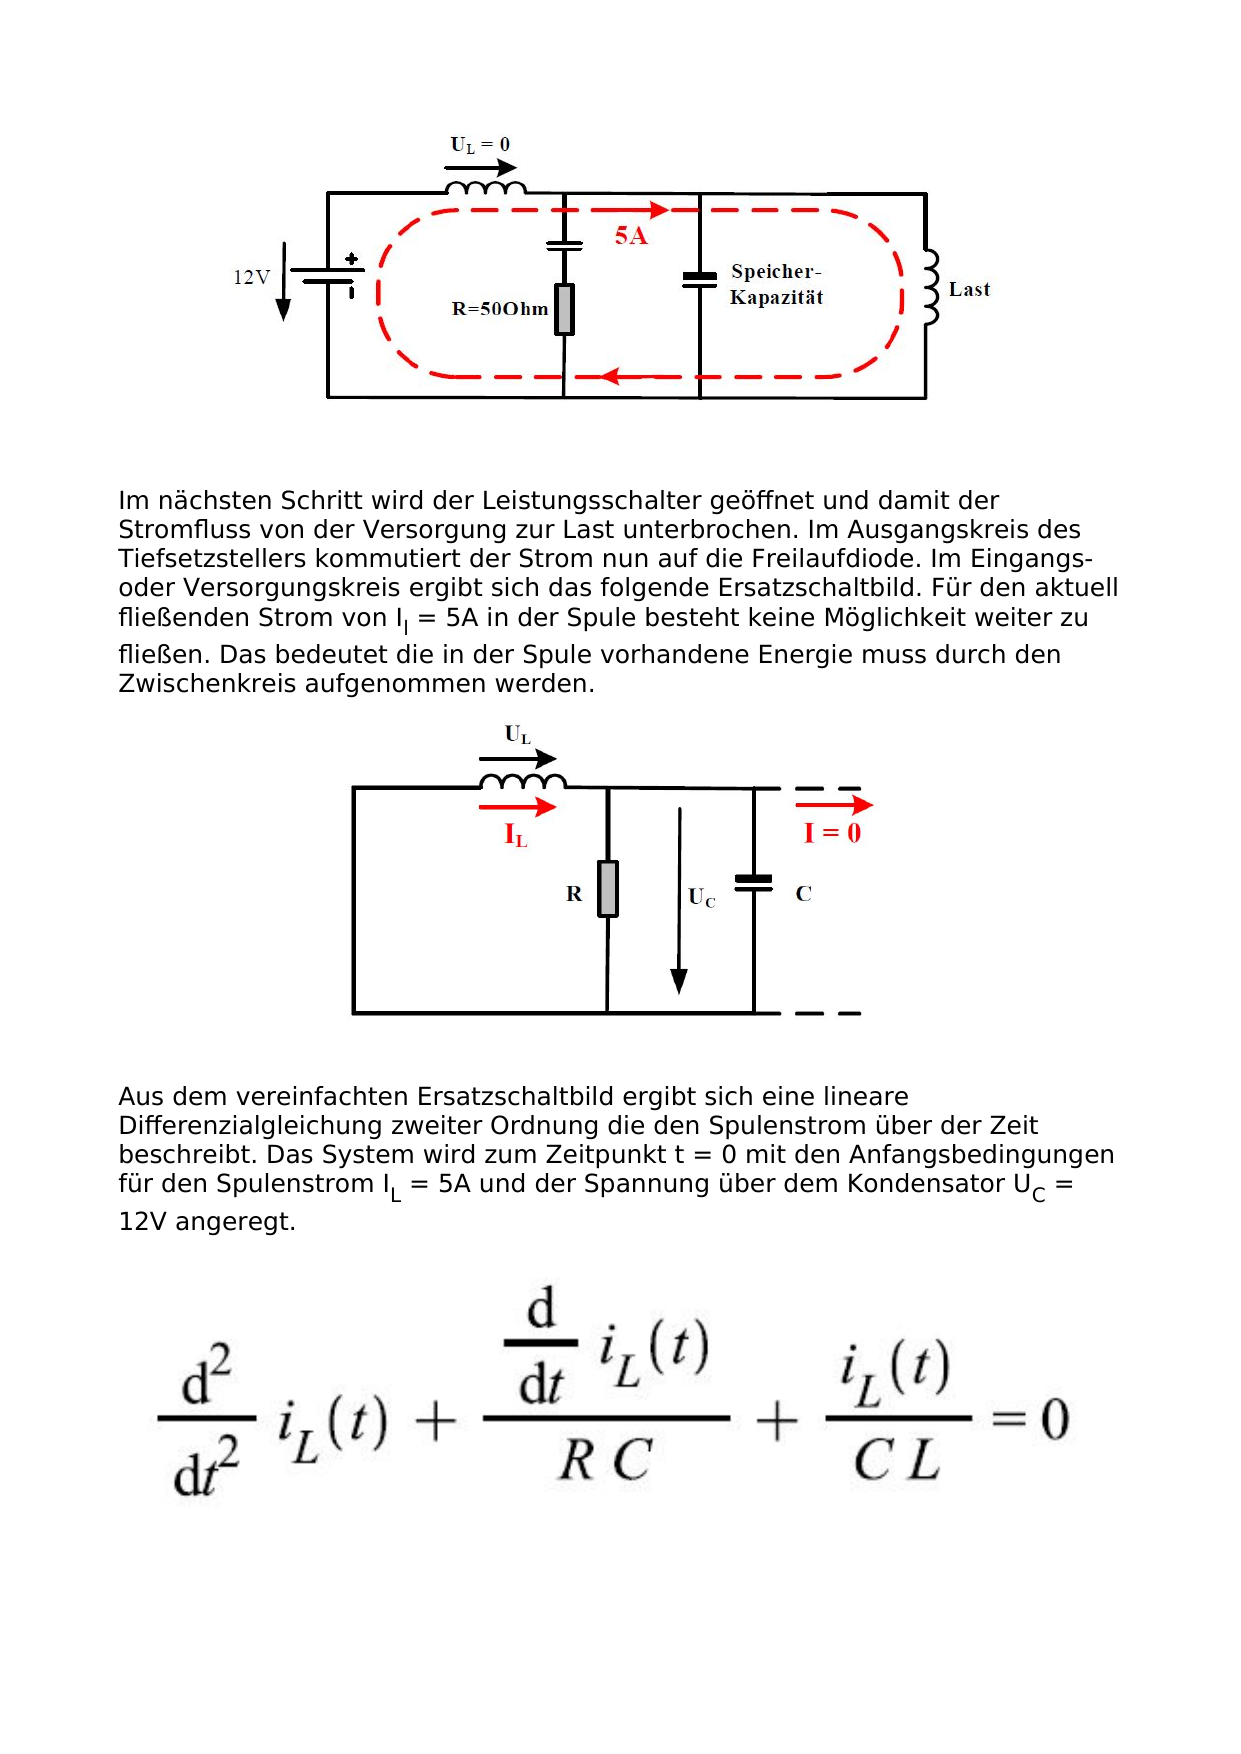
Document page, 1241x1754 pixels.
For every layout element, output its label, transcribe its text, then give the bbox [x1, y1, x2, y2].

picture [307, 711, 933, 1041]
text Im nächsten Schritt wird der Leistungsschalter geöffnet und damit der Stromfluss von der Versorgung zur Last unterbrochen. Im Ausgangskreis des Tiefsetzstellers kommutiert der Strom nun auf die Freilaufdiode. Im Eingangs- oder Versorgungskreis ergibt sich das folgende Ersatzschaltbild. Für den aktuell fließenden Strom von Il = 5A in der Spule besteht keine Möglichkeit weiter zu fließen. Das bedeutet die in der Spule vorhandene Energie muss durch den Zwischenkreis aufgenommen werden. [118, 486, 1122, 699]
picture [118, 1248, 1123, 1555]
picture [229, 118, 1011, 445]
text Aus dem vereinfachten Ersatzschaltbild ergibt sich eine lineare Differenzialgleichung zweiter Ordnung die den Spulenstrom über der Zeit beschreibt. Das System wird zum Zeitpunkt t = 0 mit den Anfangsbedingungen für den Spulenstrom IL = 5A und der Spannung über dem Kondensator UC = 12V angeregt. [118, 1082, 1122, 1236]
